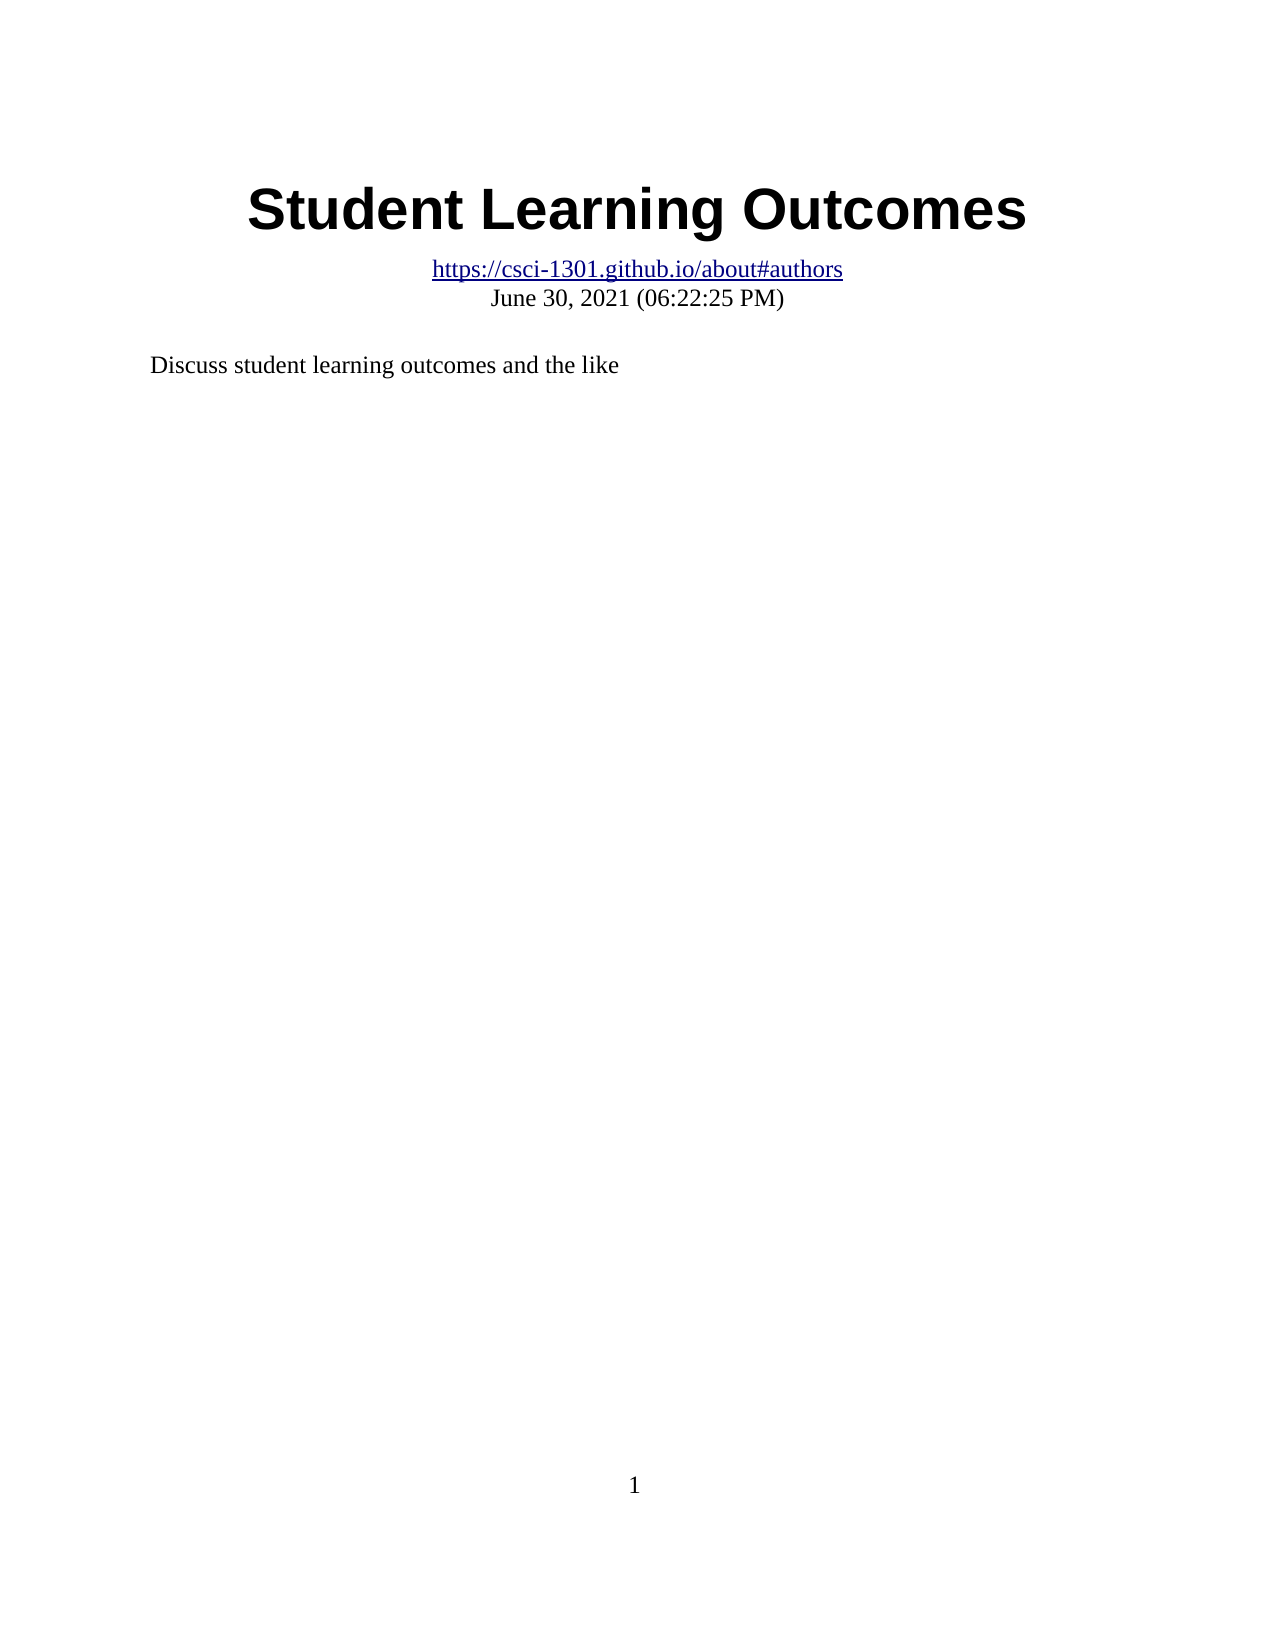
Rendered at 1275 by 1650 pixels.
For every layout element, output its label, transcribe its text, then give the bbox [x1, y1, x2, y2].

text Discuss student learning outcomes and the like [150, 350, 1125, 378]
text https://csci-1301.github.io/about#authors [150, 254, 1125, 283]
text June 30, 2021 (06:22:25 PM) [150, 283, 1125, 312]
title Student Learning Outcomes [150, 175, 1125, 242]
